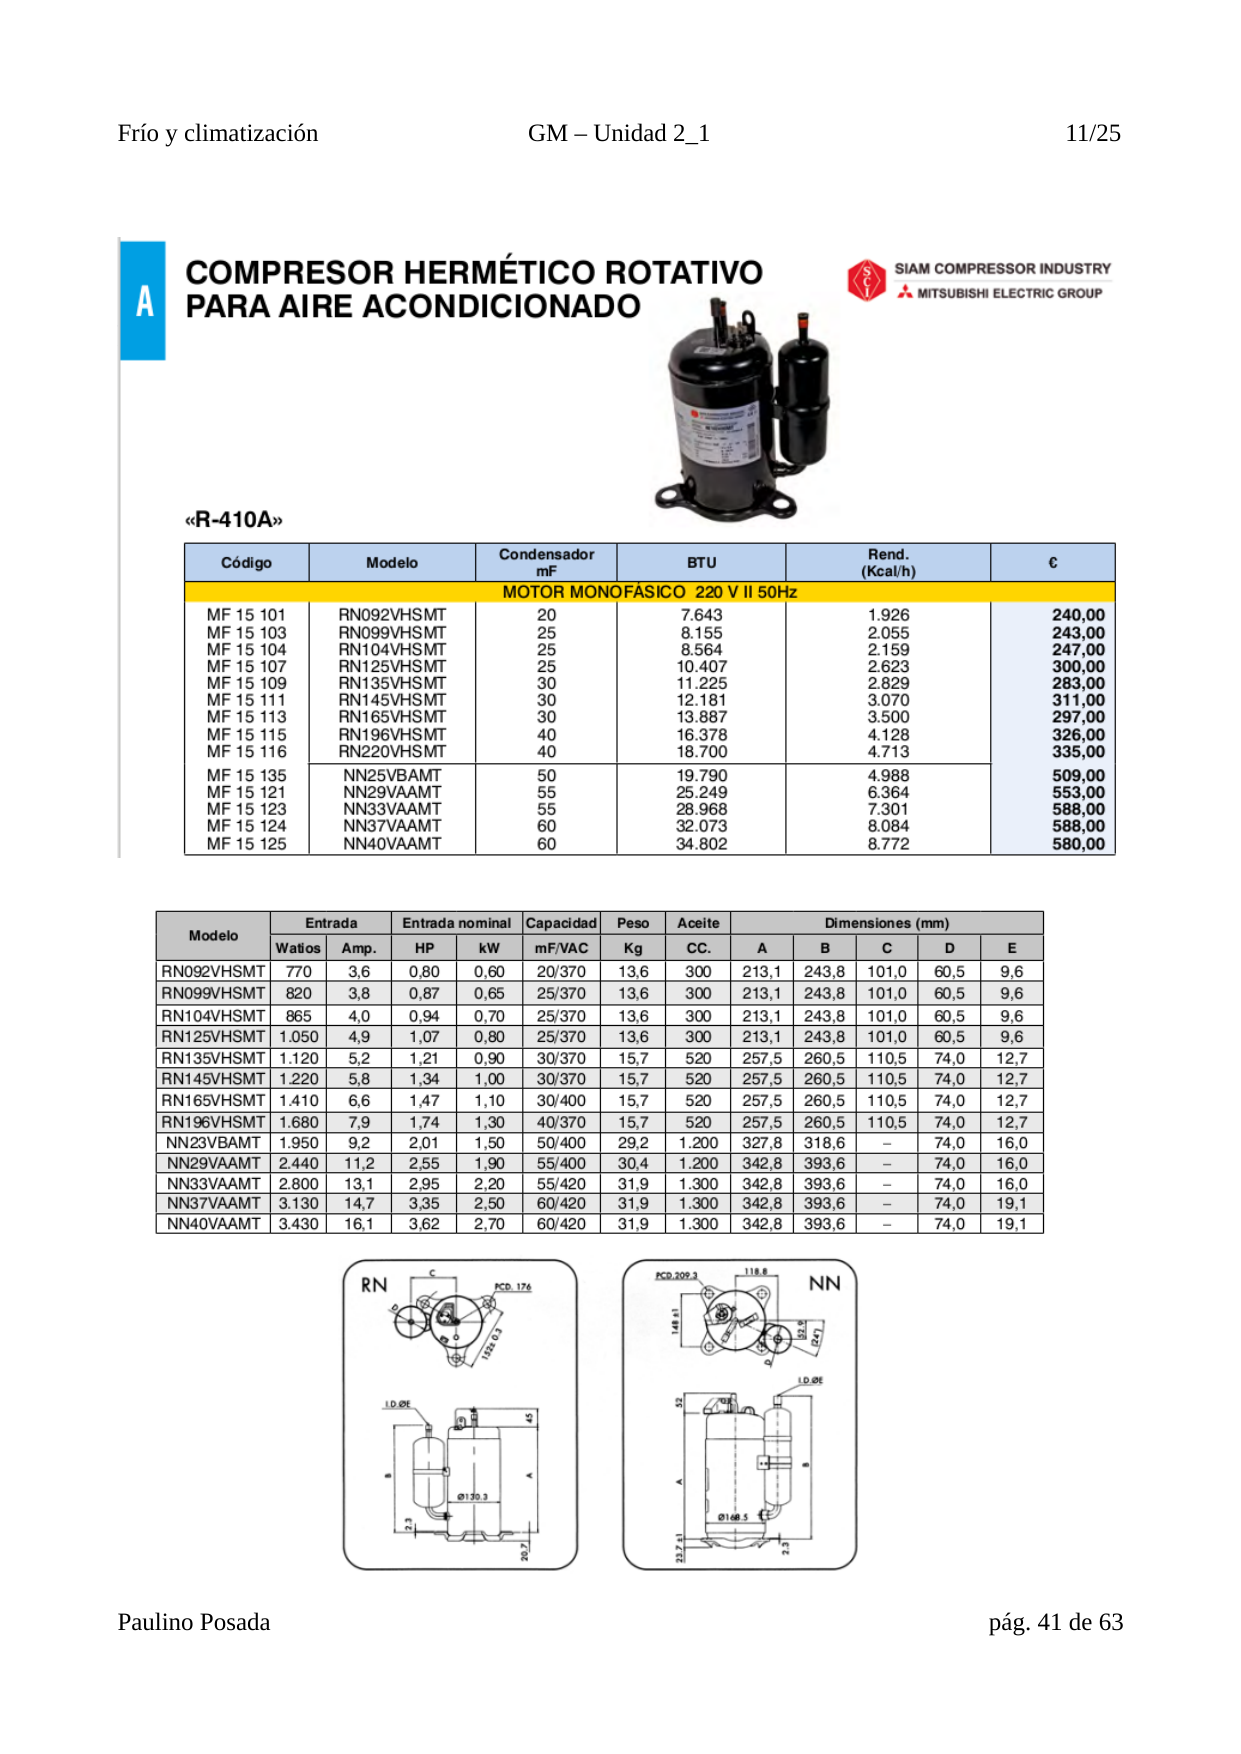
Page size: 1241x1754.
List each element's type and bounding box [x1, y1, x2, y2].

picture [150, 904, 1051, 1574]
picture [117, 237, 1122, 858]
